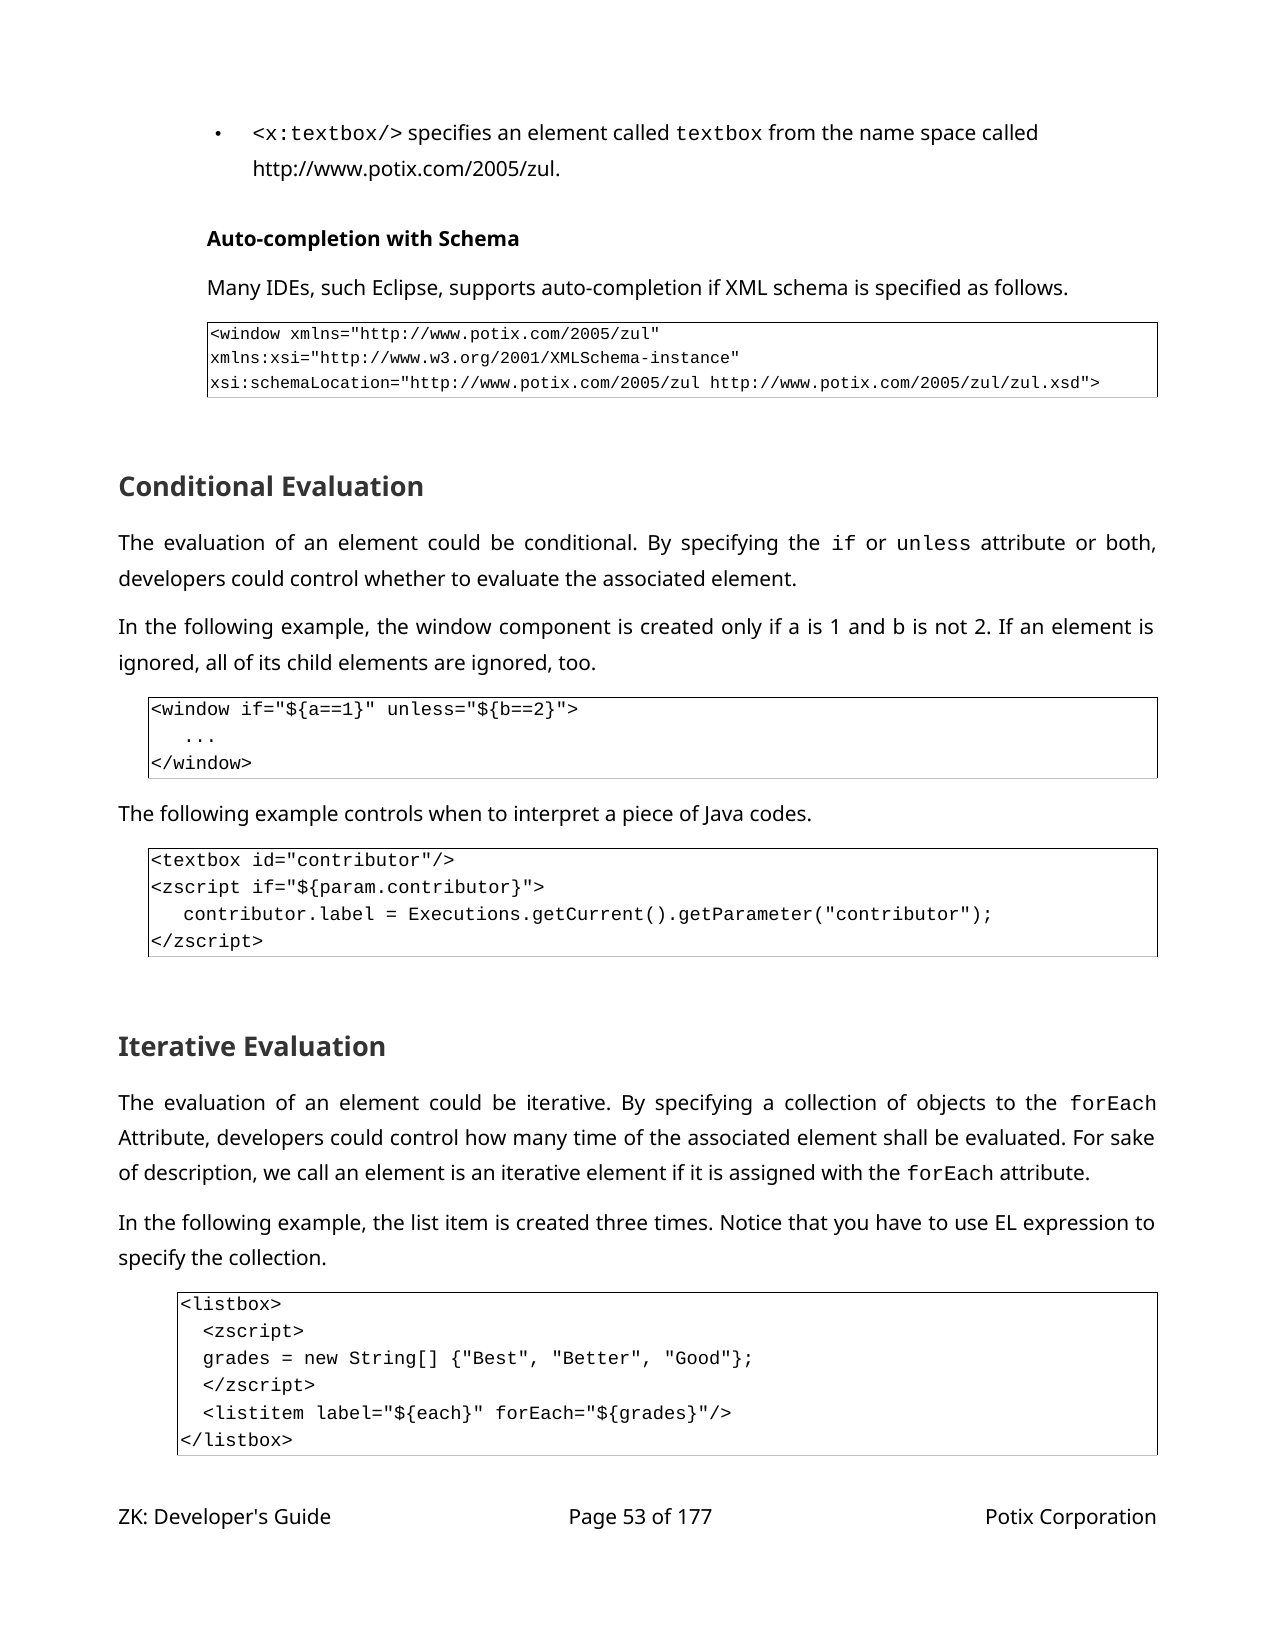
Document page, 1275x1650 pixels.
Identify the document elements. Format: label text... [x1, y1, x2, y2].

text <listbox> [178, 1293, 1157, 1316]
text <window xmlns="http://www.potix.com/2005/zul" [208, 323, 1157, 344]
text </zscript> [178, 1373, 1157, 1398]
text Many IDEs, such Eclipse, supports auto-completion if XML schema is specified as follows. [207, 273, 1157, 301]
text In the following example, the window component is created only if a is 1 and b is not 2. If an element is ignored, all of its child elements are ignored, too. [118, 612, 1157, 676]
text The following example controls when to interpret a piece of Java codes. [118, 799, 1157, 827]
text <zscript> [178, 1319, 1157, 1343]
subtitle Conditional Evaluation [118, 468, 1157, 504]
text <textbox id="contributor"/> [149, 849, 1157, 872]
text xmlns:xsi="http://www.w3.org/2001/XMLSchema-instance" [208, 347, 1157, 369]
text contributor.label = Executions.getCurrent().getParameter("contributor"); [149, 902, 1157, 926]
subtitle Auto-completion with Schema [207, 224, 1157, 253]
text xsi:schemaLocation="http://www.potix.com/2005/zul http://www.potix.com/2005/zul/zul.xsd"> [208, 372, 1157, 397]
list <x:textbox/> specifies an element called textbox from the name space called http://www.potix.com/2005/zul. [215, 118, 1157, 182]
text </window> [149, 751, 1157, 778]
text The evaluation of an element could be conditional. By specifying the if or unless attribute or both, developers could control whether to evaluate the associated element. [118, 528, 1157, 592]
text ... [149, 724, 1157, 748]
text In the following example, the list item is created three times. Notice that you have to use EL expression to specify the collection. [118, 1208, 1157, 1271]
text <zscript if="${param.contributor}"> [149, 875, 1157, 899]
text </zscript> [149, 929, 1157, 956]
text <listitem label="${each}" forEach="${grades}"/> [178, 1401, 1157, 1425]
text <window if="${a==1}" unless="${b==2}"> [149, 698, 1157, 721]
text The evaluation of an element could be iterative. By specifying a collection of objects to the forEach Attribute, developers could control how many time of the associated element shall be evaluated. For sake of description, we call an element is an iterative element if it is assigned with the forEach attribute. [118, 1088, 1157, 1187]
text </listbox> [178, 1428, 1157, 1455]
text grades = new String[] {"Best", "Better", "Good"}; [178, 1346, 1157, 1370]
subtitle Iterative Evaluation [118, 1027, 1157, 1064]
